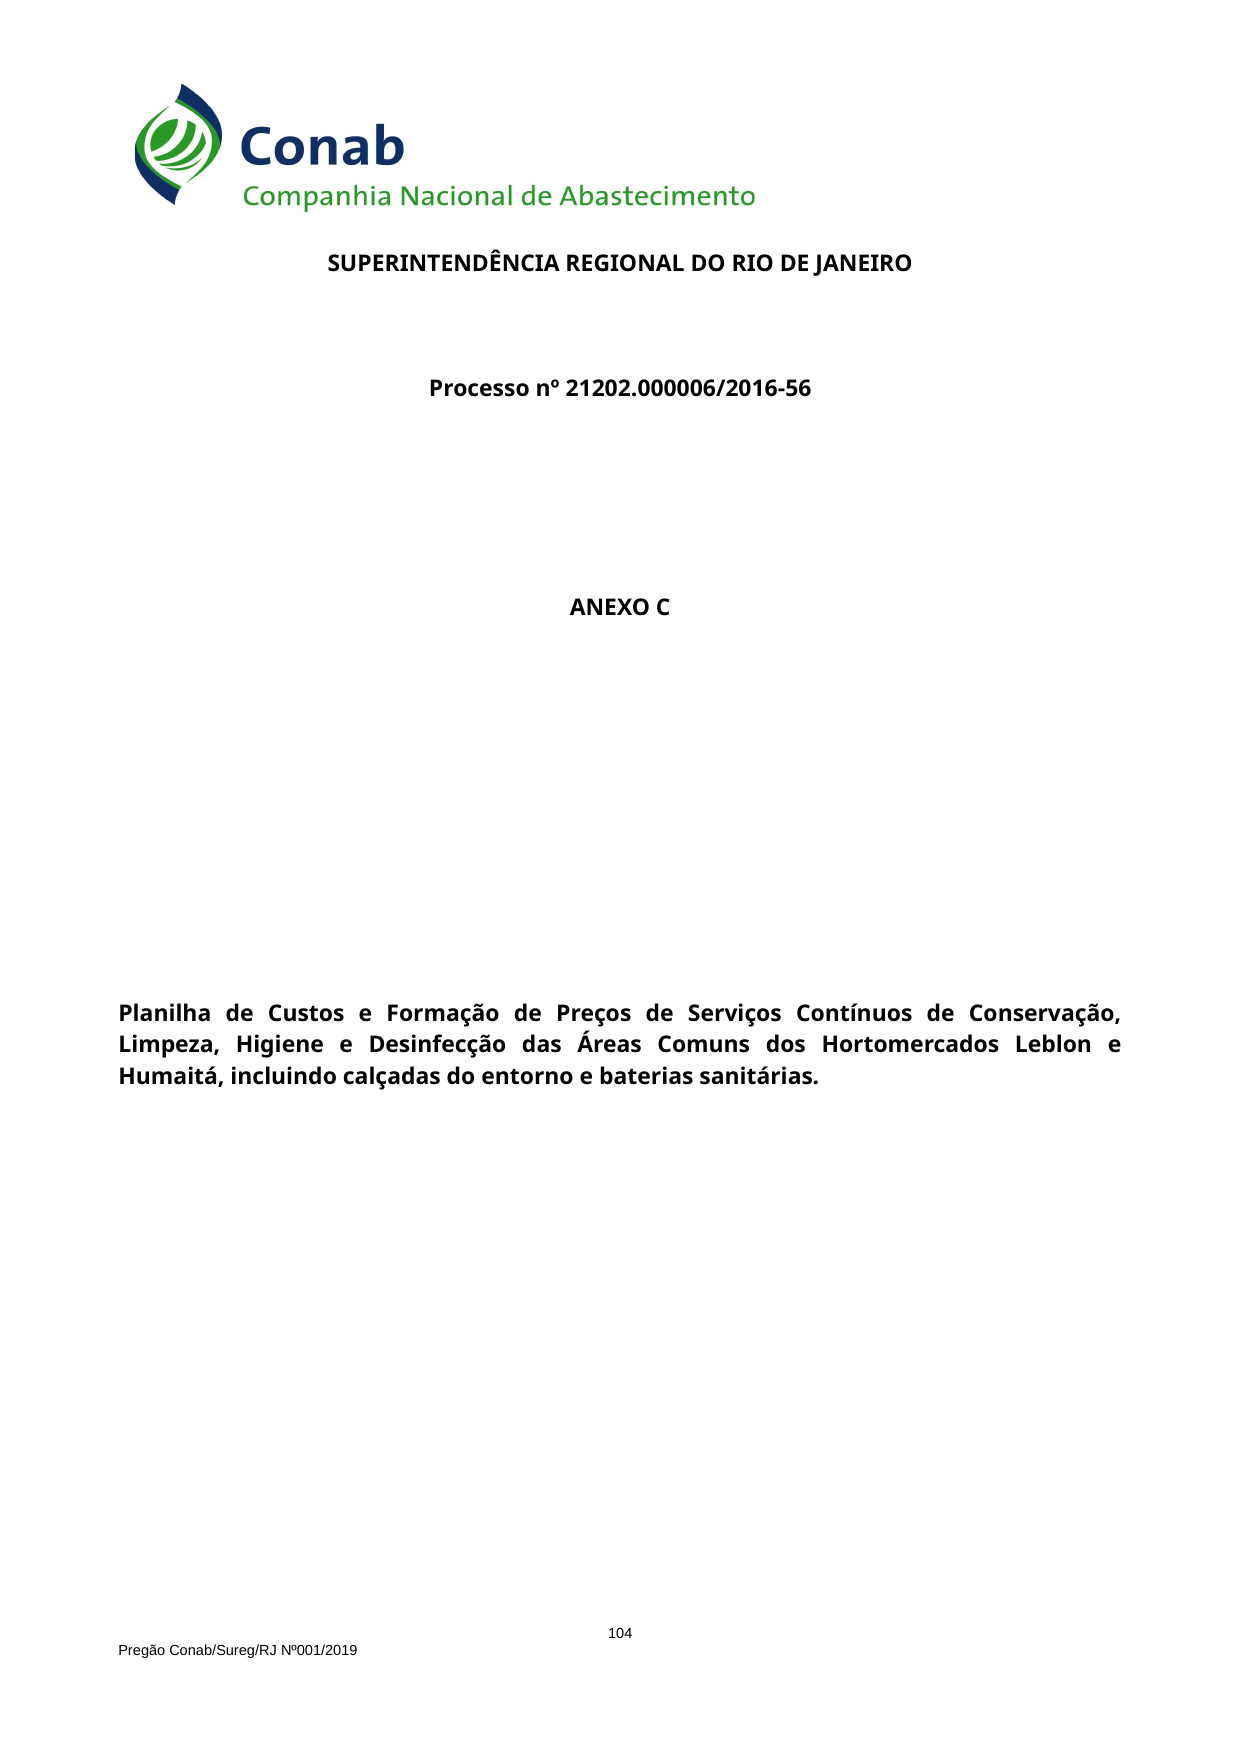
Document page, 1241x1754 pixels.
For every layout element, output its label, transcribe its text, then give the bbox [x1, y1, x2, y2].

text Planilha de Custos e Formação de Preços de Serviços Contínuos de Conservação, Limpeza, Higiene e Desinfecção das Áreas Comuns dos Hortomercados Leblon e Humaitá, incluindo calçadas do entorno e baterias sanitárias. [118, 997, 1122, 1091]
text SUPERINTENDÊNCIA REGIONAL DO RIO DE JANEIRO [118, 247, 1122, 278]
text ANEXO C [118, 591, 1122, 622]
picture [134, 84, 755, 212]
text Processo nº 21202.000006/2016-56 [118, 372, 1122, 403]
